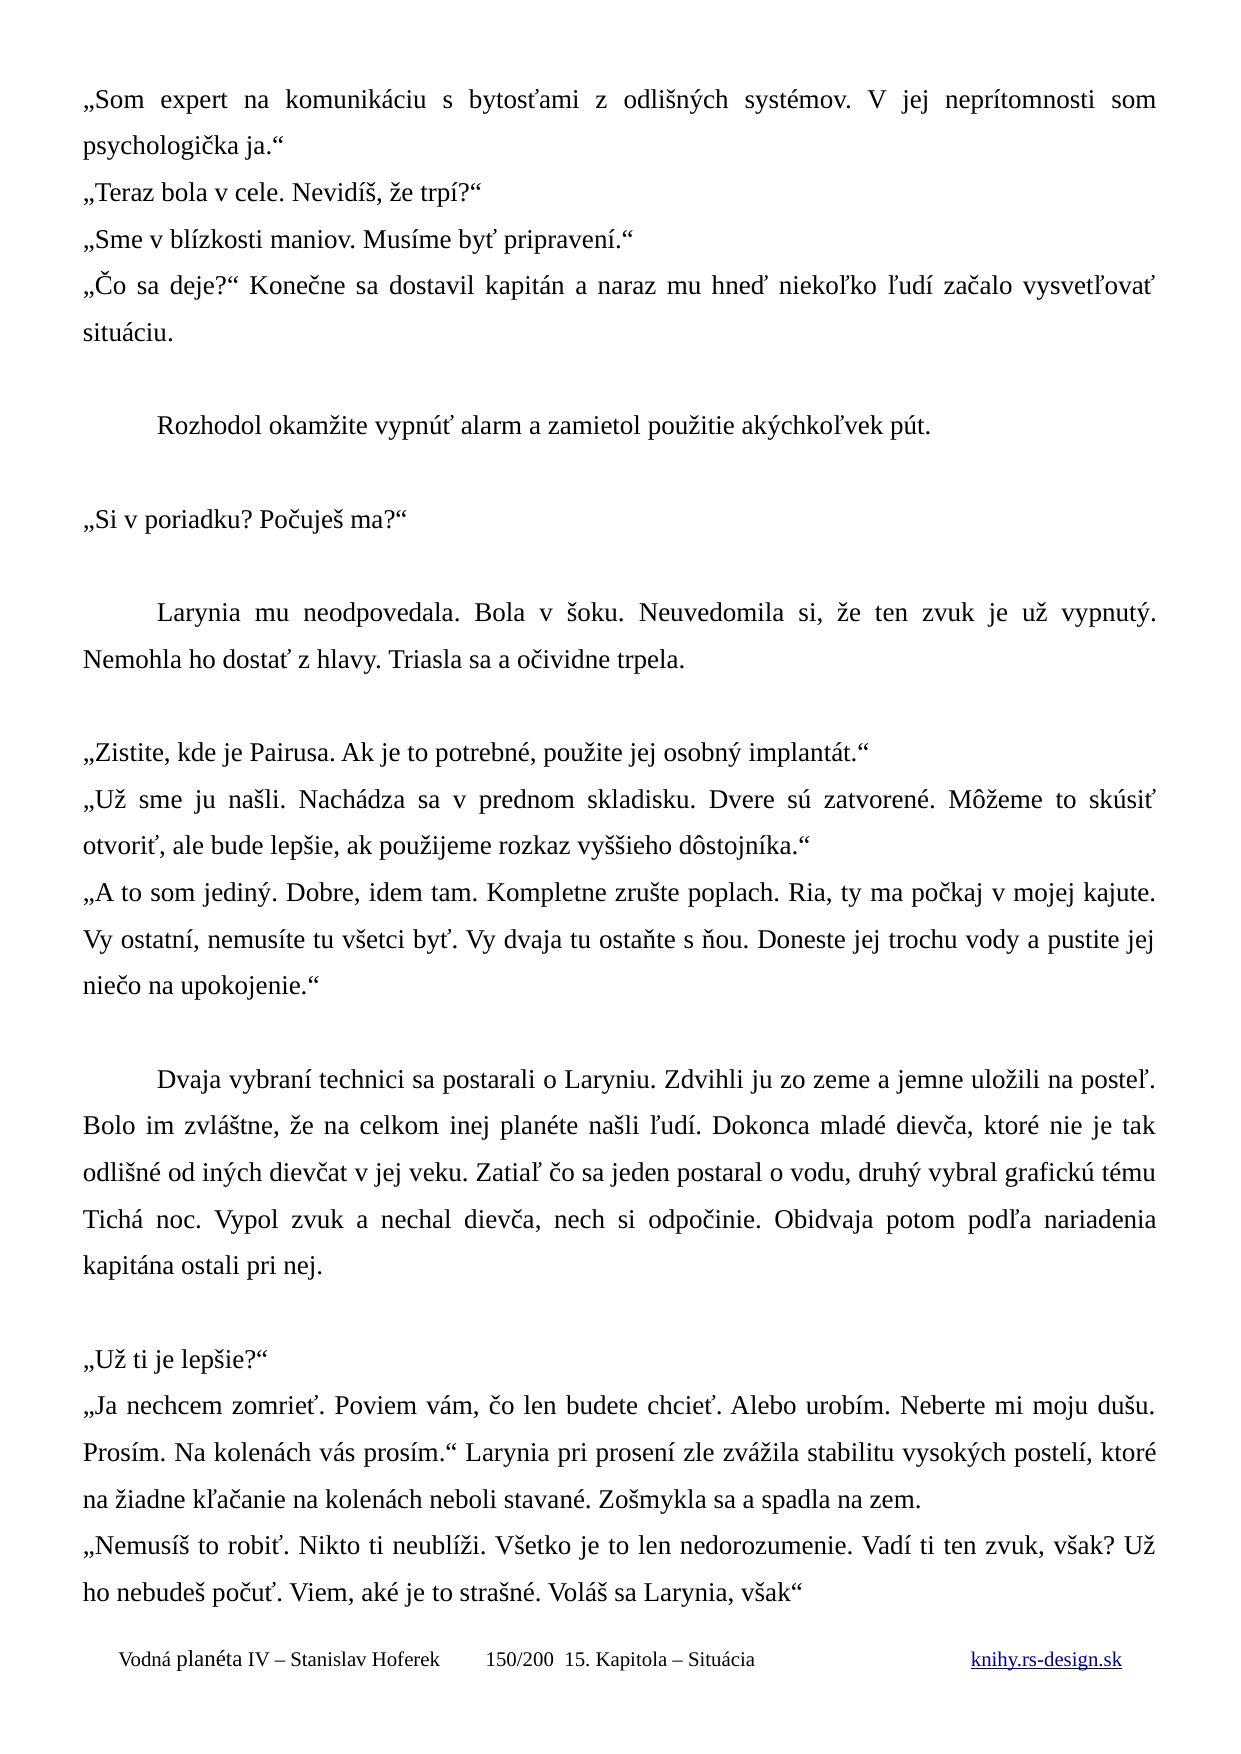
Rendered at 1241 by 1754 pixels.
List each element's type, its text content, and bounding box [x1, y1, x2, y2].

text „Teraz bola v cele. Nevidíš, že trpí?“ [83, 176, 1157, 207]
text „Čo sa deje?“ Konečne sa dostavil kapitán a naraz mu hneď niekoľko ľudí začalo vysvetľovať situáciu. [83, 269, 1157, 347]
text „Sme v blízkosti maniov. Musíme byť pripravení.“ [83, 223, 1157, 254]
text Larynia mu neodpovedala. Bola v šoku. Neuvedomila si, že ten zvuk je už vypnutý. Nemohla ho dostať z hlavy. Triasla sa a očividne trpela. [83, 596, 1157, 674]
text Dvaja vybraní technici sa postarali o Laryniu. Zdvihli ju zo zeme a jemne uložili na posteľ. Bolo im zvláštne, že na celkom inej planéte našli ľudí. Dokonca mladé dievča, ktoré nie je tak odlišné od iných dievčat v jej veku. Zatiaľ čo sa jeden postaral o vodu, druhý vybral grafickú tému Tichá noc. Vypol zvuk a nechal dievča, nech si odpočinie. Obidvaja potom podľa nariadenia kapitána ostali pri nej. [83, 1063, 1157, 1281]
text „Ja nechcem zomrieť. Poviem vám, čo len budete chcieť. Alebo urobím. Neberte mi moju dušu. Prosím. Na kolenách vás prosím.“ Larynia pri prosení zle zvážila stabilitu vysokých postelí, ktoré na žiadne kľačanie na kolenách neboli stavané. Zošmykla sa a spadla na zem. [83, 1389, 1157, 1514]
text „Som expert na komunikáciu s bytosťami z odlišných systémov. V jej neprítomnosti som psychologička ja.“ [83, 83, 1157, 161]
text „Už sme ju našli. Nachádza sa v prednom skladisku. Dvere sú zatvorené. Môžeme to skúsiť otvoriť, ale bude lepšie, ak použijeme rozkaz vyššieho dôstojníka.“ [83, 783, 1157, 861]
text „Si v poriadku? Počuješ ma?“ [83, 503, 1157, 534]
text „Zistite, kde je Pairusa. Ak je to potrebné, použite jej osobný implantát.“ [83, 736, 1157, 767]
text „A to som jediný. Dobre, idem tam. Kompletne zrušte poplach. Ria, ty ma počkaj v mojej kajute. Vy ostatní, nemusíte tu všetci byť. Vy dvaja tu ostaňte s ňou. Doneste jej trochu vody a pustite jej niečo na upokojenie.“ [83, 876, 1157, 1001]
text „Už ti je lepšie?“ [83, 1343, 1157, 1374]
text „Nemusíš to robiť. Nikto ti neublíži. Všetko je to len nedorozumenie. Vadí ti ten zvuk, však? Už ho nebudeš počuť. Viem, aké je to strašné. Voláš sa Larynia, však“ [83, 1529, 1157, 1607]
text Rozhodol okamžite vypnúť alarm a zamietol použitie akýchkoľvek pút. [83, 409, 1157, 441]
